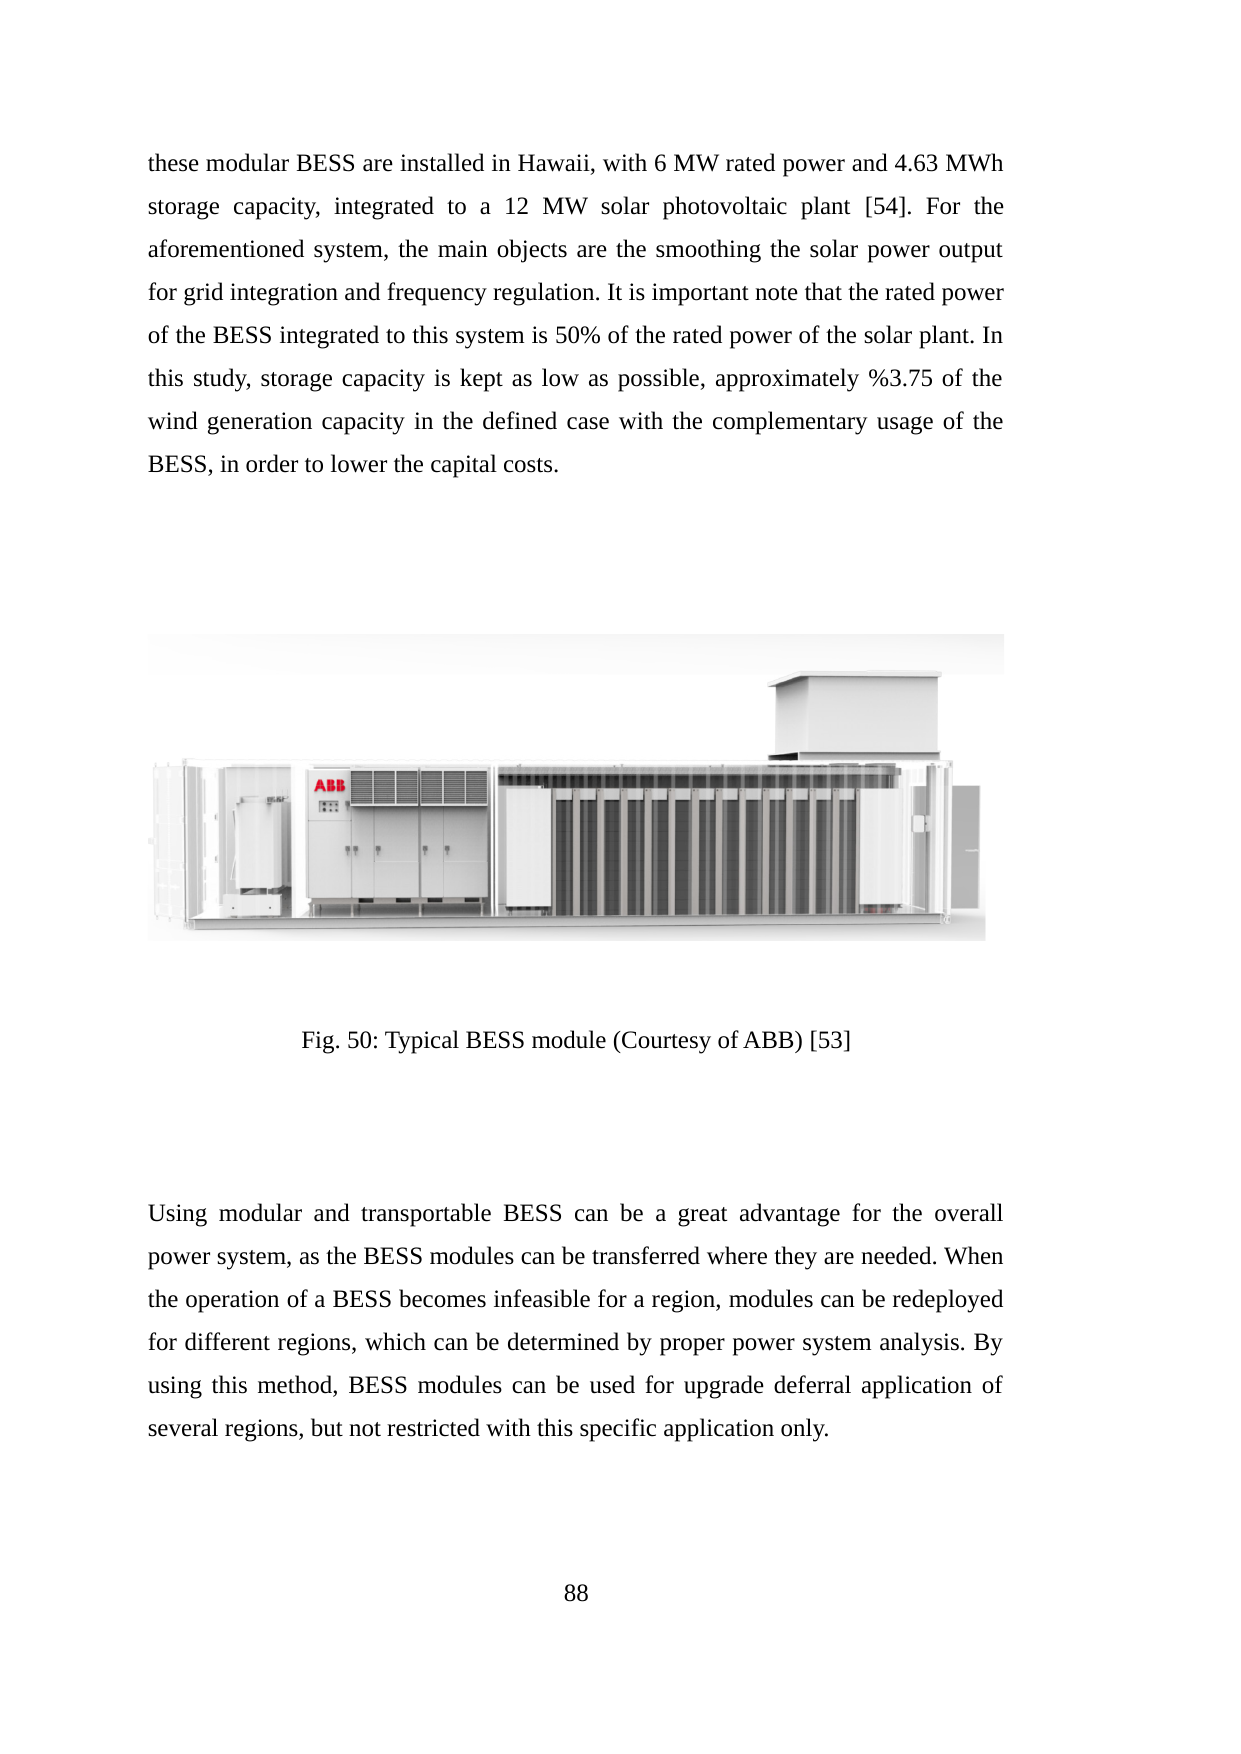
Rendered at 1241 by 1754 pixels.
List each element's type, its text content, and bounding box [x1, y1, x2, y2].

text these modular BESS are installed in Hawaii, with 6 MW rated power and 4.63 MWh storage capacity, integrated to a 12 MW solar photovoltaic plant [54]⁠. For the aforementioned system, the main objects are the smoothing the solar power output for grid integration and frequency regulation. It is important note that the rated power of the BESS integrated to this system is 50% of the rated power of the solar plant. In this study, storage capacity is kept as low as possible, approximately %3.75 of the wind generation capacity in the defined case with the complementary usage of the BESS, in order to lower the capital costs. [148, 148, 1004, 478]
picture [147, 634, 1005, 972]
text Using modular and transportable BESS can be a great advantage for the overall power system, as the BESS modules can be transferred where they are needed. When the operation of a BESS becomes infeasible for a region, modules can be redeployed for different regions, which can be determined by proper power system analysis. By using this method, BESS modules can be used for upgrade deferral application of several regions, but not restricted with this specific application only. [148, 1198, 1004, 1442]
text Fig. 50: Typical BESS module (Courtesy of ABB) [53]⁠ [148, 1025, 1004, 1054]
